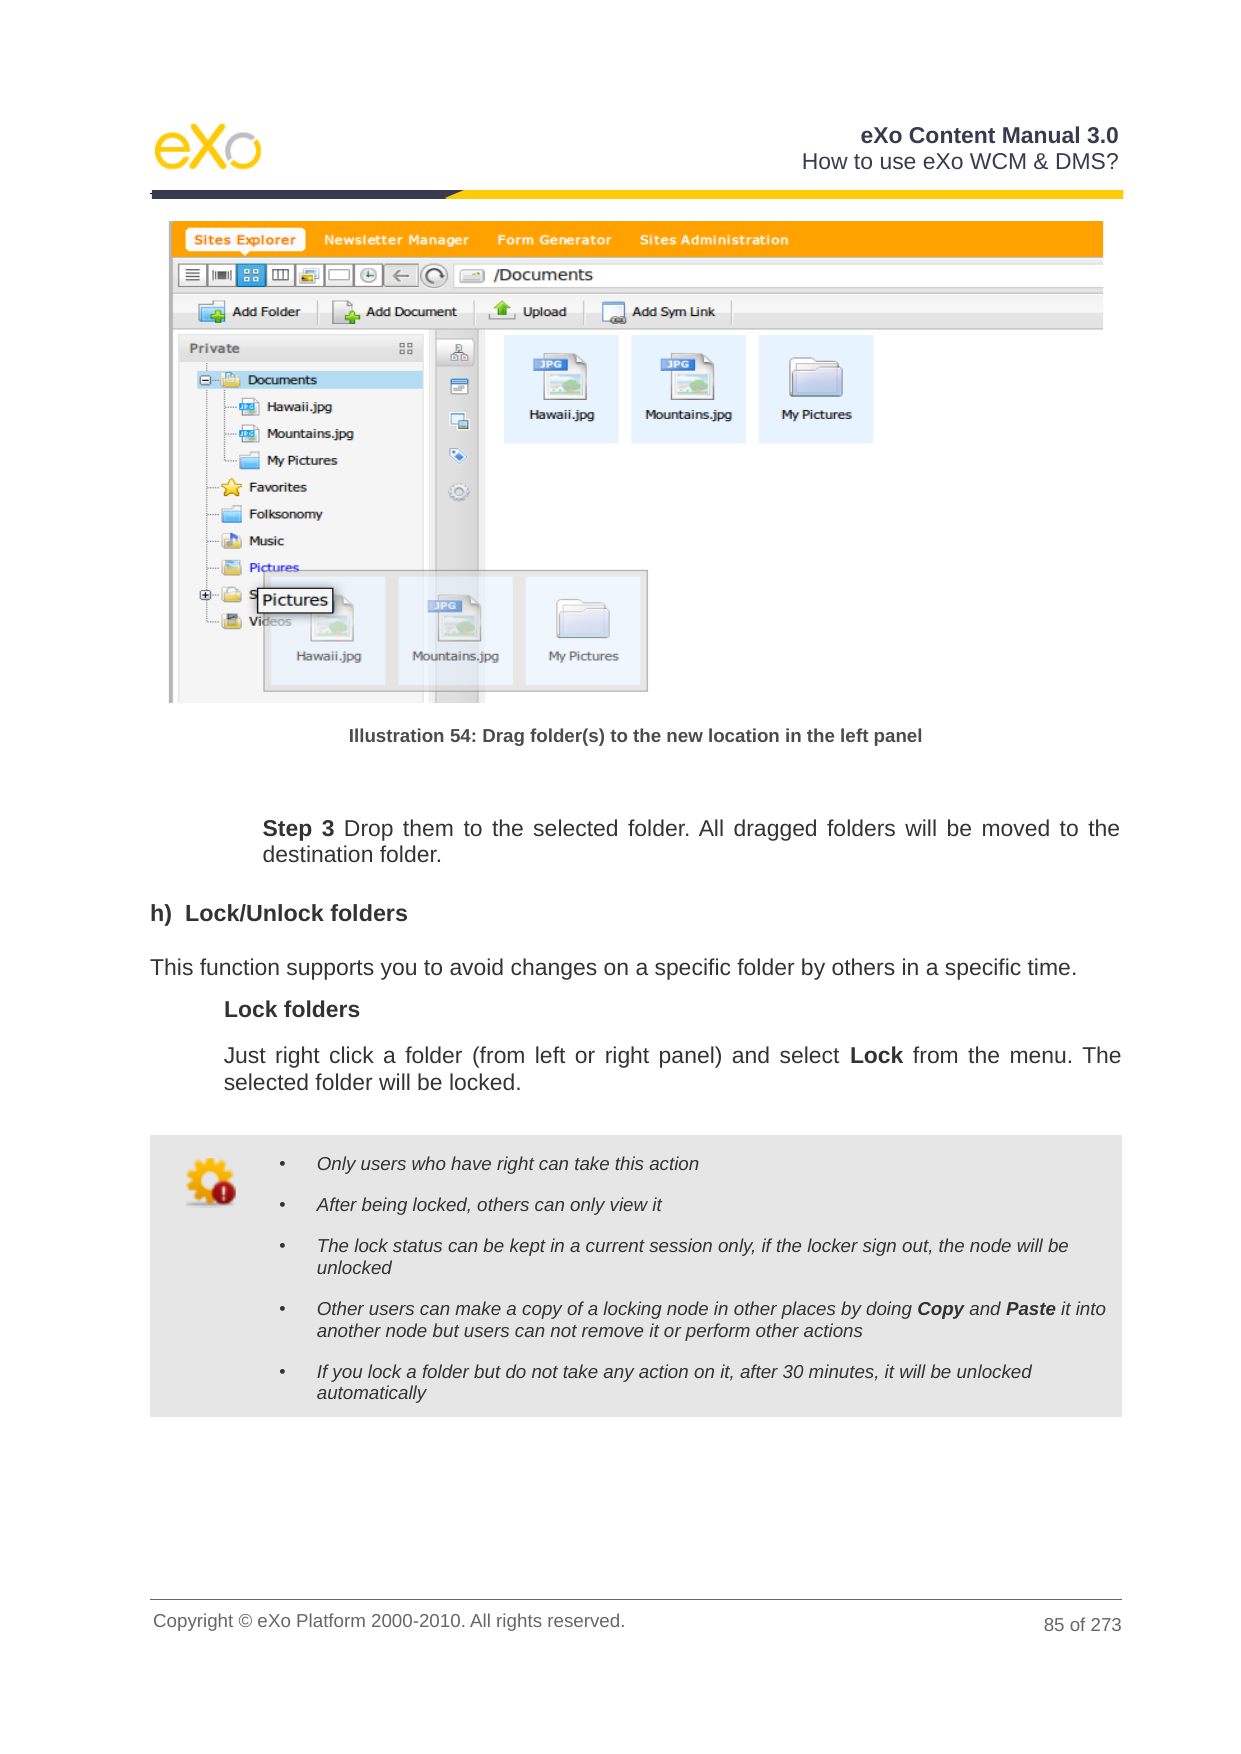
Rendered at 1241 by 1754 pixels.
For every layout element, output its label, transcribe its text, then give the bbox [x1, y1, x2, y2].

picture [155, 123, 262, 170]
table_header [150, 1135, 236, 1417]
text Just right click a folder (from left or right panel) and select Lock from the menu. The selected folder will be locked. [223, 1042, 1122, 1095]
picture [151, 190, 1124, 199]
text Lock folders [224, 996, 1122, 1022]
picture [168, 221, 1104, 703]
list Illustration 54: Drag folder(s) to the new location in the left panel [164, 703, 1108, 746]
text This function supports you to avoid changes on a specific folder by others in a specific time. [150, 954, 1122, 981]
subtitle Lock/Unlock folders [150, 900, 1122, 927]
list Step 3 Drop them to the selected folder. All dragged folders will be moved to the destination folder. [225, 815, 1122, 867]
picture [185, 1158, 236, 1208]
table_header Only users who have right can take this action After being locked, others can only view it The lock status can be kept in a current session only, if the locker sign out, the node will be unlocked Other users can make a copy of a locking node in other places by doing Copy and Paste it into another node but users can not remove it or perform other actions If you lock a folder but do not take any action on it, after 30 minutes, it will be unlocked automatically [236, 1135, 1122, 1417]
